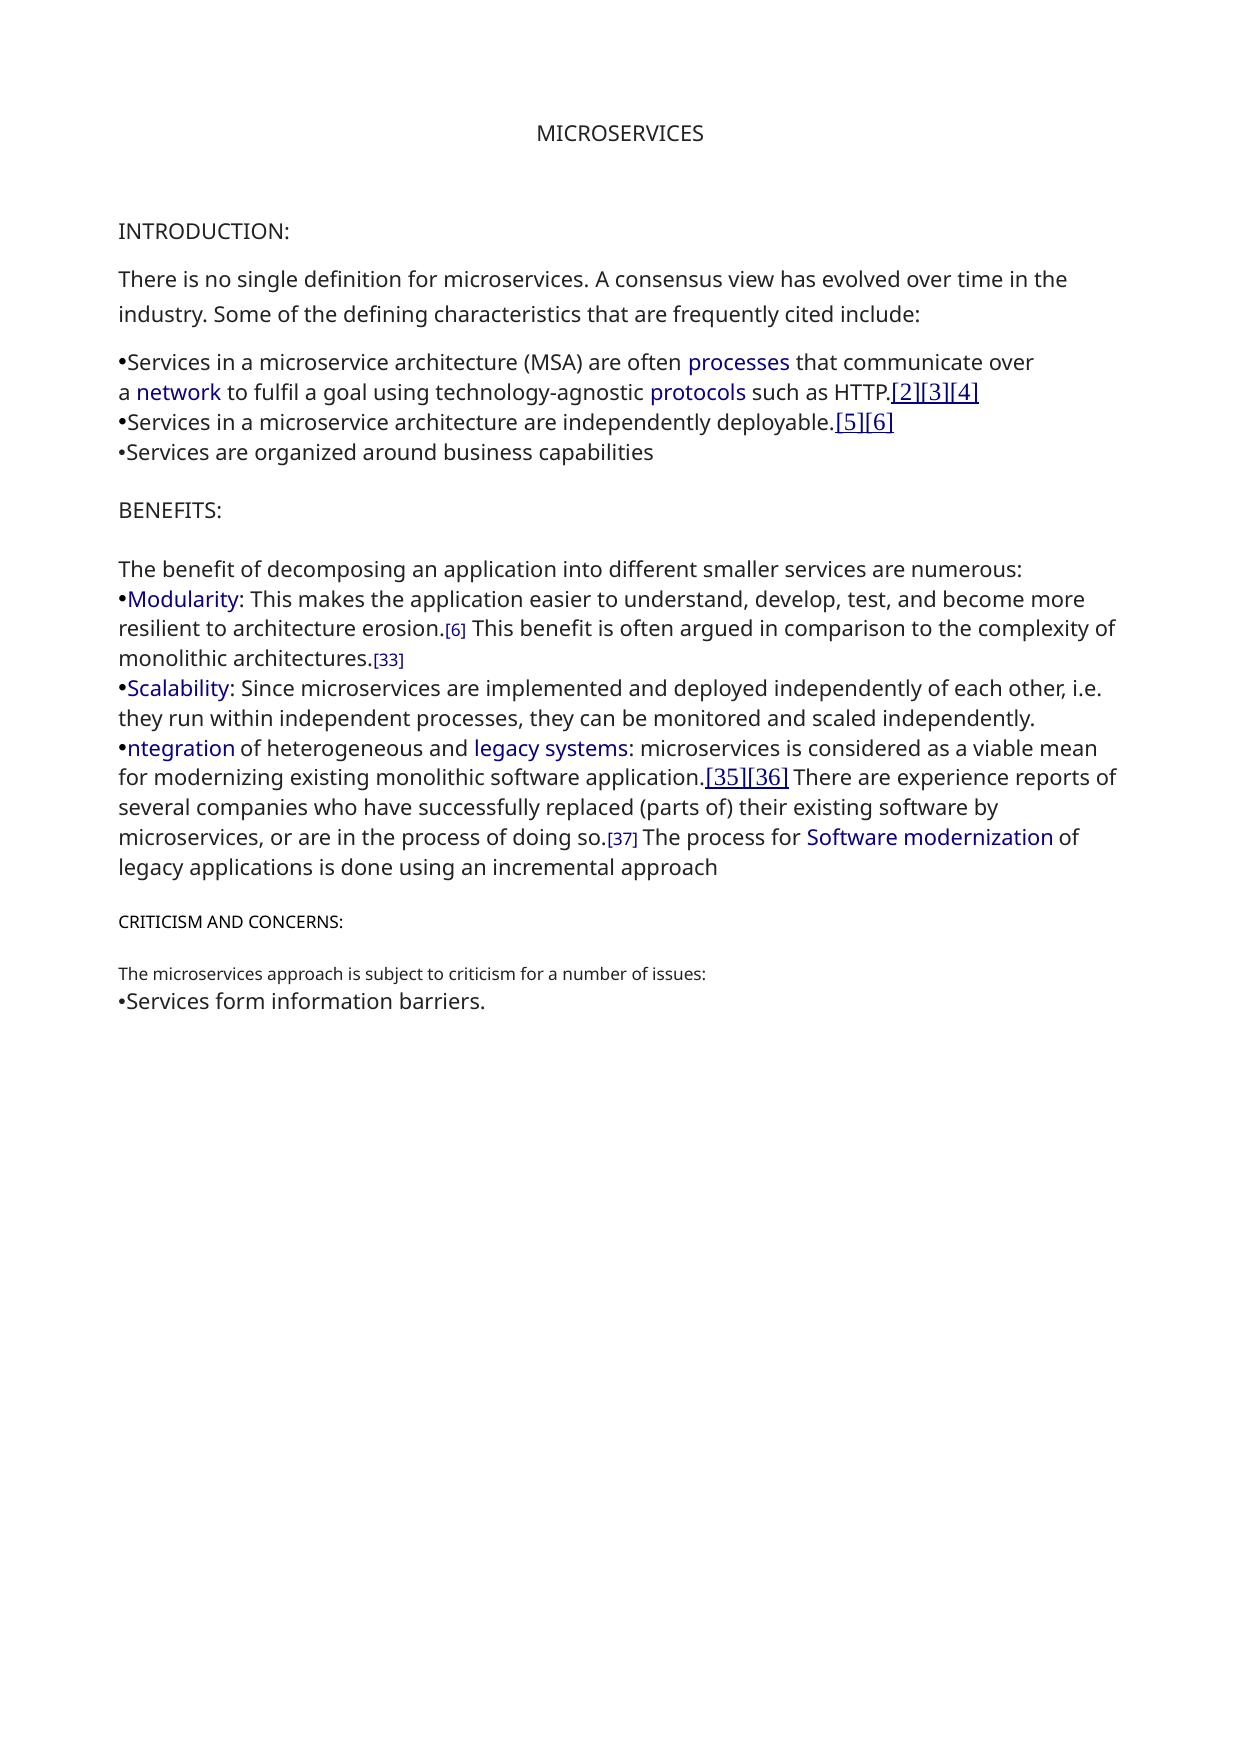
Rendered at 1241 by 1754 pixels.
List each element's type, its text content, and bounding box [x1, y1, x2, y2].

text The benefit of decomposing an application into different smaller services are numerous: [118, 554, 1122, 583]
list Services in a microservice architecture (MSA) are often processes that communicate over a network to fulfil a goal using technology-agnostic protocols such as HTTP.[2][3][4] [118, 347, 1122, 407]
list ntegration of heterogeneous and legacy systems: microservices is considered as a viable mean for modernizing existing monolithic software application.[35][36] There are experience reports of several companies who have successfully replaced (parts of) their existing software by microservices, or are in the process of doing so.[37] The process for Software modernization of legacy applications is done using an incremental approach [118, 732, 1122, 881]
text INTRODUCTION: [118, 216, 1122, 245]
list Services in a microservice architecture are independently deployable.[5][6] [118, 407, 1122, 437]
list Scalability: Since microservices are implemented and deployed independently of each other, i.e. they run within independent processes, they can be monitored and scaled independently. [118, 673, 1122, 732]
text BENEFITS: [118, 495, 1122, 525]
subtitle CRITICISM AND CONCERNS: [118, 910, 1122, 934]
list Services form information barriers. [118, 986, 1122, 1016]
text MICROSERVICES [118, 118, 1122, 148]
text The microservices approach is subject to criticism for a number of issues: [118, 962, 1122, 986]
list Modularity: This makes the application easier to understand, develop, test, and become more resilient to architecture erosion.[6] This benefit is often argued in comparison to the complexity of monolithic architectures.[33] [118, 583, 1122, 673]
list Services are organized around business capabilities [118, 437, 1122, 466]
text There is no single definition for microservices. A consensus view has evolved over time in the industry. Some of the defining characteristics that are frequently cited include: [118, 264, 1122, 328]
